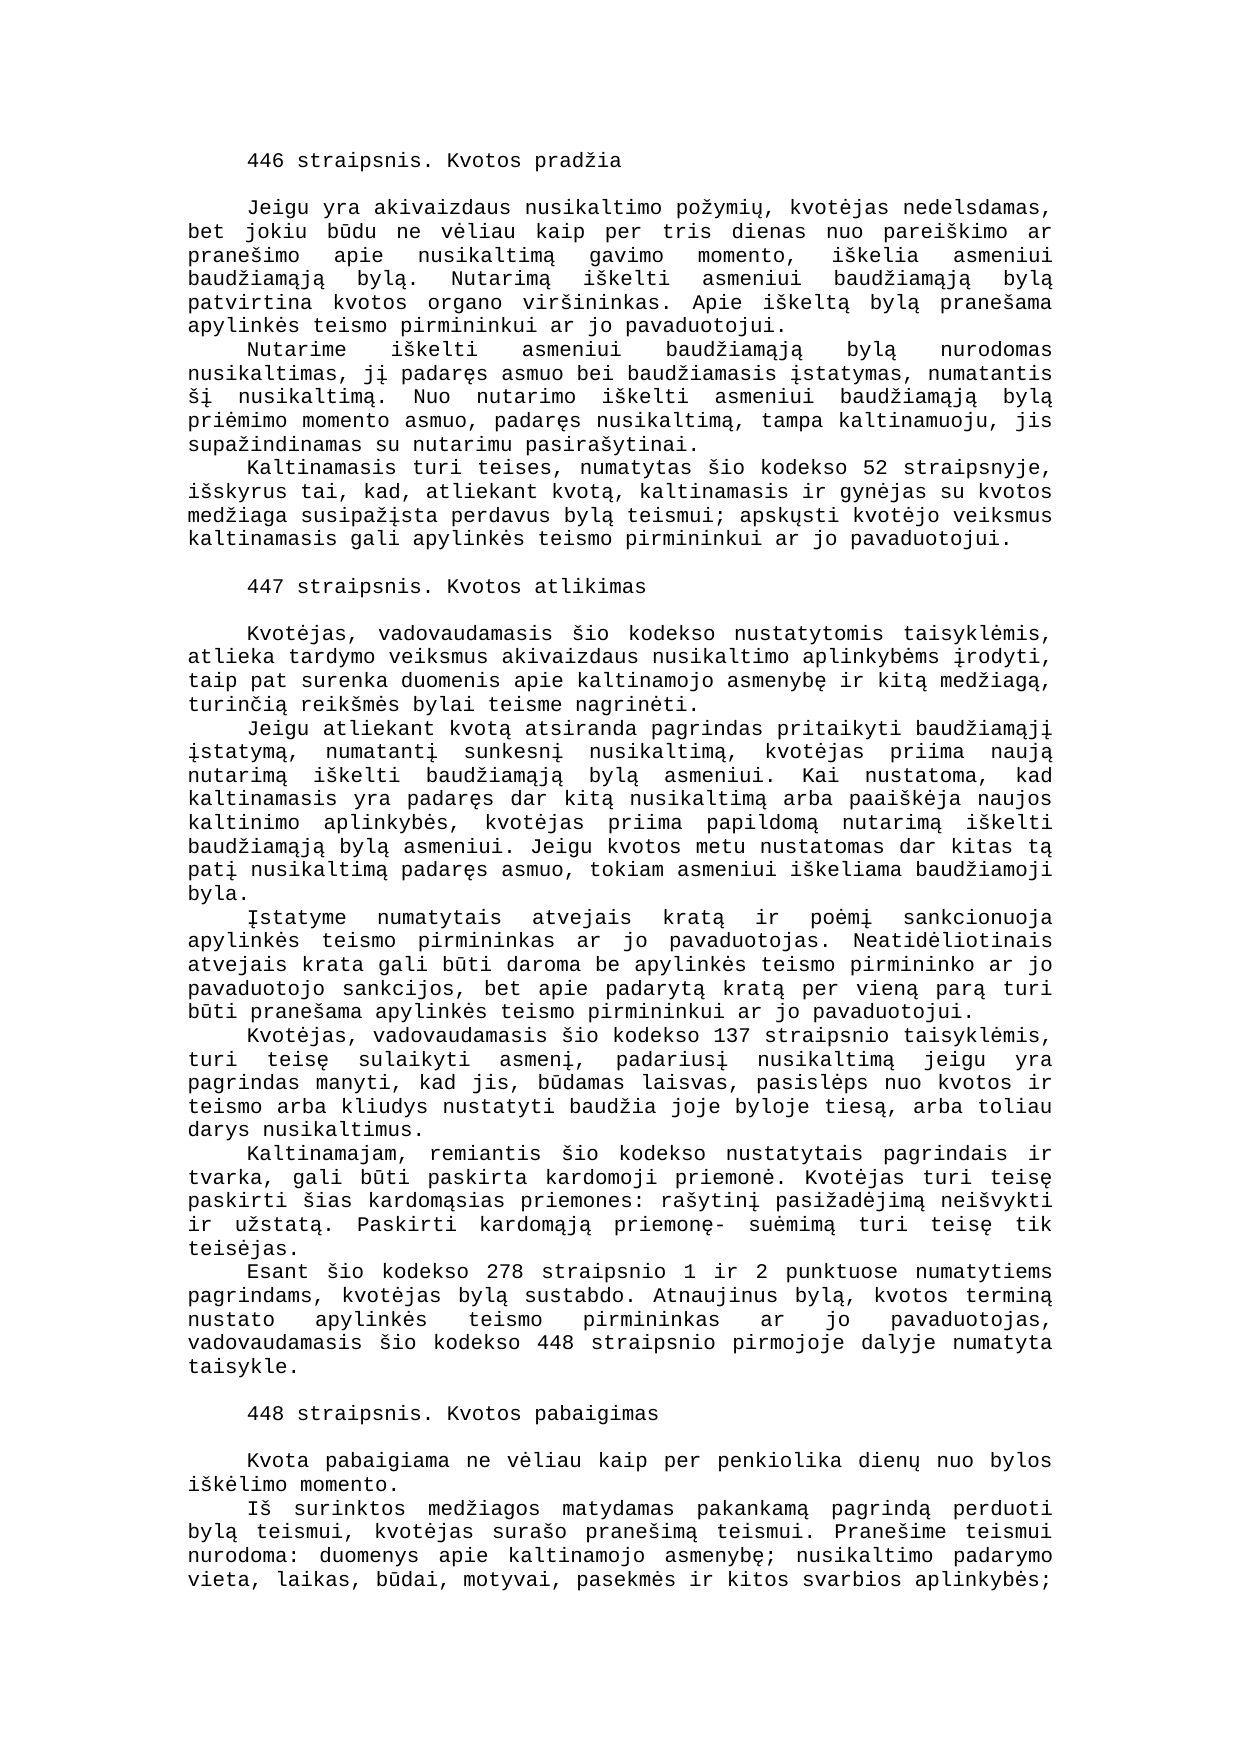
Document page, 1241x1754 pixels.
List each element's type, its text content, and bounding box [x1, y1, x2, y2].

text Nutarime iškelti asmeniui baudžiamąją bylą nurodomas nusikaltimas, jį padaręs asmuo bei baudžiamasis įstatymas, numatantis šį nusikaltimą. Nuo nutarimo iškelti asmeniui baudžiamąją bylą priėmimo momento asmuo, padaręs nusikaltimą, tampa kaltinamuoju, jis supažindinamas su nutarimu pasirašytinai. [187, 339, 1053, 457]
text Esant šio kodekso 278 straipsnio 1 ir 2 punktuose numatytiems pagrindams, kvotėjas bylą sustabdo. Atnaujinus bylą, kvotos terminą nustato apylinkės teismo pirmininkas ar jo pavaduotojas, vadovaudamasis šio kodekso 448 straipsnio pirmojoje dalyje numatyta taisykle. [187, 1261, 1053, 1379]
text Iš surinktos medžiagos matydamas pakankamą pagrindą perduoti bylą teismui, kvotėjas surašo pranešimą teismui. Pranešime teismui nurodoma: duomenys apie kaltinamojo asmenybę; nusikaltimo padarymo vieta, laikas, būdai, motyvai, pasekmės ir kitos svarbios aplinkybės; [187, 1498, 1053, 1592]
text Jeigu yra akivaizdaus nusikaltimo požymių, kvotėjas nedelsdamas, bet jokiu būdu ne vėliau kaip per tris dienas nuo pareiškimo ar pranešimo apie nusikaltimą gavimo momento, iškelia asmeniui baudžiamąją bylą. Nutarimą iškelti asmeniui baudžiamąją bylą patvirtina kvotos organo viršininkas. Apie iškeltą bylą pranešama apylinkės teismo pirmininkui ar jo pavaduotojui. [187, 197, 1053, 339]
text Kaltinamajam, remiantis šio kodekso nustatytais pagrindais ir tvarka, gali būti paskirta kardomoji priemonė. Kvotėjas turi teisę paskirti šias kardomąsias priemones: rašytinį pasižadėjimą neišvykti ir užstatą. Paskirti kardomąją priemonę- suėmimą turi teisę tik teisėjas. [187, 1143, 1053, 1261]
text Kvota pabaigiama ne vėliau kaip per penkiolika dienų nuo bylos iškėlimo momento. [187, 1451, 1053, 1498]
text Kvotėjas, vadovaudamasis šio kodekso nustatytomis taisyklėmis, atlieka tardymo veiksmus akivaizdaus nusikaltimo aplinkybėms įrodyti, taip pat surenka duomenis apie kaltinamojo asmenybę ir kitą medžiagą, turinčią reikšmės bylai teisme nagrinėti. [187, 623, 1053, 717]
text Jeigu atliekant kvotą atsiranda pagrindas pritaikyti baudžiamąjį įstatymą, numatantį sunkesnį nusikaltimą, kvotėjas priima naują nutarimą iškelti baudžiamąją bylą asmeniui. Kai nustatoma, kad kaltinamasis yra padaręs dar kitą nusikaltimą arba paaiškėja naujos kaltinimo aplinkybės, kvotėjas priima papildomą nutarimą iškelti baudžiamąją bylą asmeniui. Jeigu kvotos metu nustatomas dar kitas tą patį nusikaltimą padaręs asmuo, tokiam asmeniui iškeliama baudžiamoji byla. [187, 717, 1053, 907]
text Kaltinamasis turi teises, numatytas šio kodekso 52 straipsnyje, išskyrus tai, kad, atliekant kvotą, kaltinamasis ir gynėjas su kvotos medžiaga susipažįsta perdavus bylą teismui; apskųsti kvotėjo veiksmus kaltinamasis gali apylinkės teismo pirmininkui ar jo pavaduotojui. [187, 457, 1053, 552]
text 447 straipsnis. Kvotos atlikimas [187, 576, 1053, 599]
text 448 straipsnis. Kvotos pabaigimas [187, 1403, 1053, 1427]
text Kvotėjas, vadovaudamasis šio kodekso 137 straipsnio taisyklėmis, turi teisę sulaikyti asmenį, padariusį nusikaltimą jeigu yra pagrindas manyti, kad jis, būdamas laisvas, pasislėps nuo kvotos ir teismo arba kliudys nustatyti baudžia joje byloje tiesą, arba toliau darys nusikaltimus. [187, 1025, 1053, 1143]
text Įstatyme numatytais atvejais kratą ir poėmį sankcionuoja apylinkės teismo pirmininkas ar jo pavaduotojas. Neatidėliotinais atvejais krata gali būti daroma be apylinkės teismo pirmininko ar jo pavaduotojo sankcijos, bet apie padarytą kratą per vieną parą turi būti pranešama apylinkės teismo pirmininkui ar jo pavaduotojui. [187, 907, 1053, 1025]
text 446 straipsnis. Kvotos pradžia [187, 150, 1053, 174]
